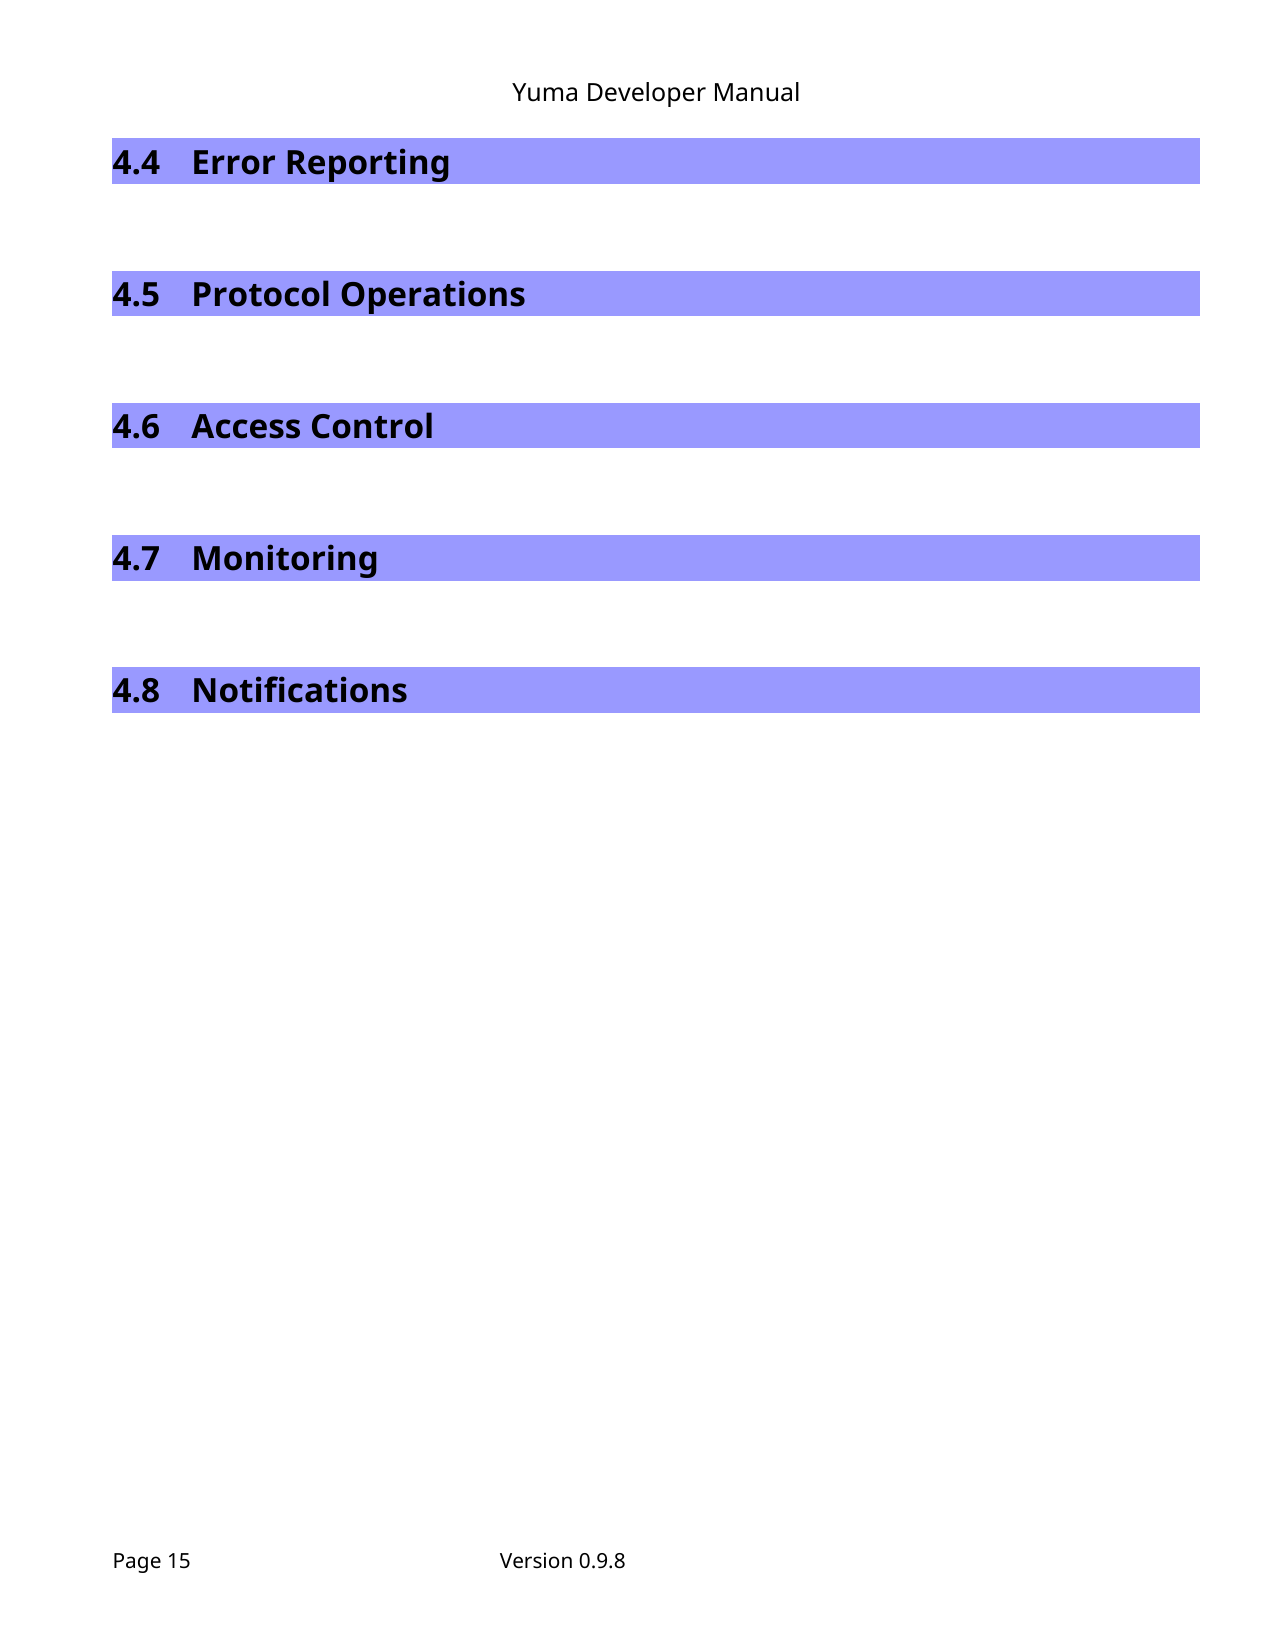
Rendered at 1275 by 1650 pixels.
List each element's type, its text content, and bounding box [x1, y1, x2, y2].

subtitle Error Reporting [112, 138, 1200, 184]
subtitle Notifications [112, 667, 1200, 713]
subtitle Access Control [112, 403, 1200, 448]
subtitle Protocol Operations [112, 271, 1200, 316]
subtitle Monitoring [112, 535, 1200, 581]
